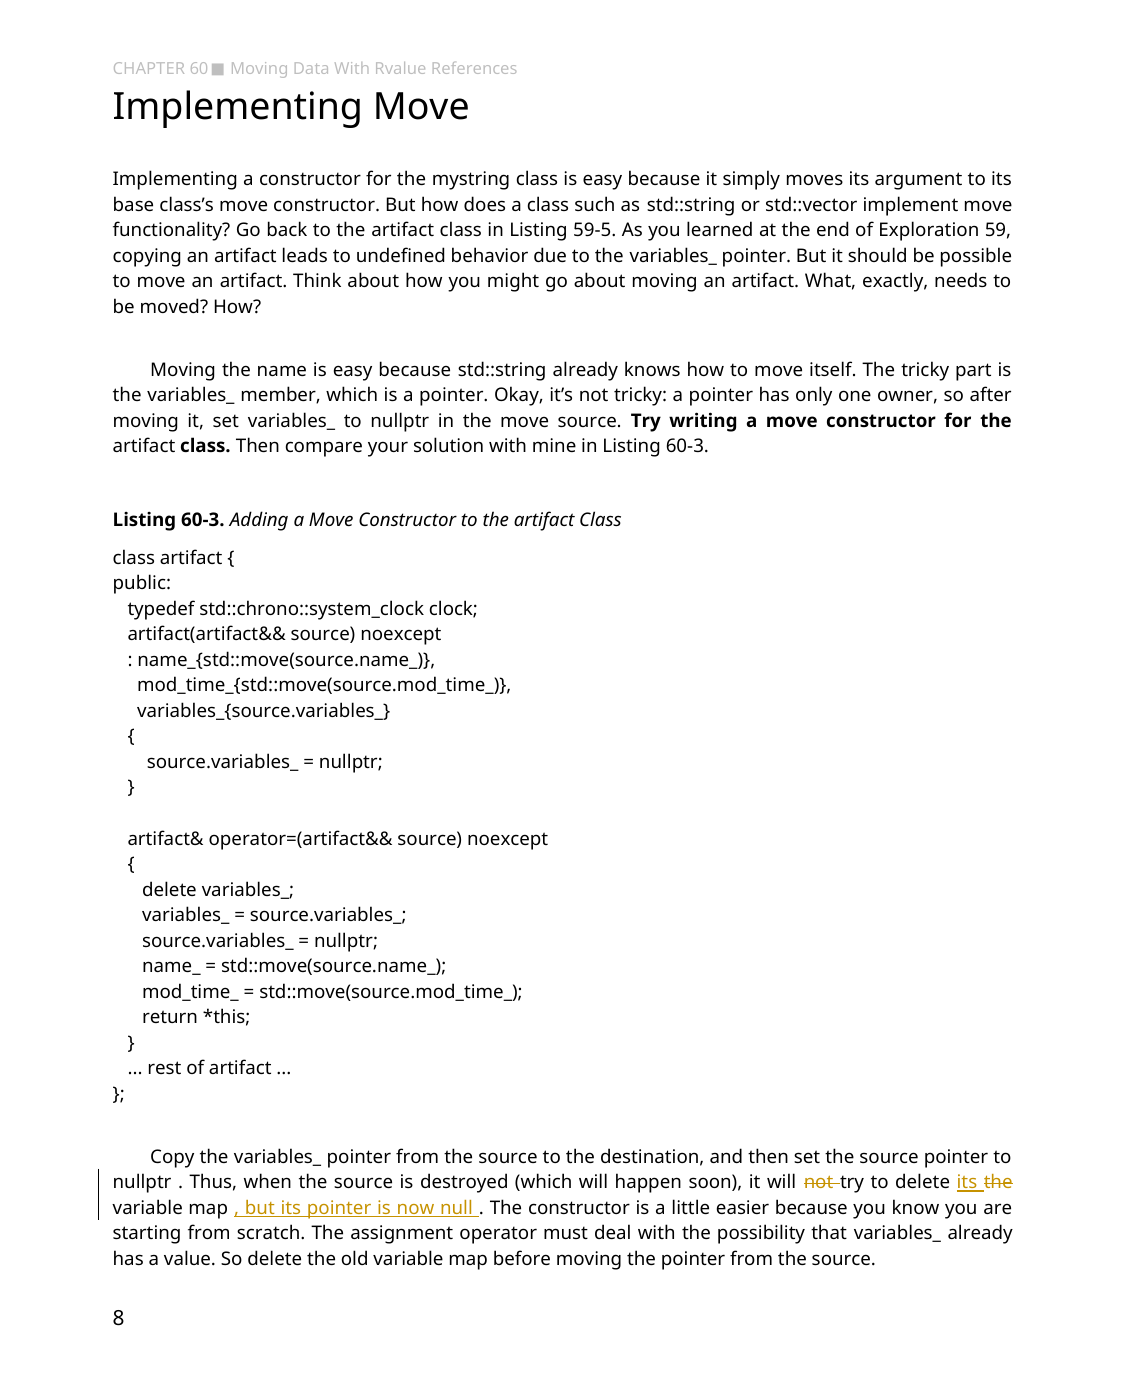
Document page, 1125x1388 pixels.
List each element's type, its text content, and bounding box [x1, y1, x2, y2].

text Implementing a constructor for the mystring class is easy because it simply moves its argument to its base class’s move constructor. But how does a class such as std::string or std::vector implement move functionality? Go back to the artifact class in Listing 59-5. As you learned at the end of Exploration 59, copying an artifact leads to undefined behavior due to the variables_ pointer. But it should be possible to move an artifact. Think about how you might go about moving an artifact. What, exactly, needs to be moved? How? [112, 165, 1012, 318]
text }; [112, 1080, 1012, 1106]
text } [112, 1029, 1012, 1054]
text mod_time_ = std::move(source.mod_time_); [112, 978, 1012, 1003]
text artifact(artifact&& source) noexcept [112, 621, 1012, 646]
text public: [112, 569, 1012, 595]
text return *this; [112, 1003, 1012, 1029]
text Moving the name is easy because std::string already knows how to move itself. The tricky part is the variables_ member, which is a pointer. Okay, it’s not tricky: a pointer has only one owner, so after moving it, set variables_ to nullptr in the move source. Try writing a move constructor for the artifact class. Then compare your solution with mine in Listing 60-3. [112, 356, 1012, 458]
text source.variables_ = nullptr; [112, 927, 1012, 952]
text mod_time_{std::move(source.mod_time_)}, [112, 672, 1012, 697]
text Copy the variables_ pointer from the source to the destination, and then set the source pointer to nullptr . Thus, when the source is destroyed (which will happen soon), it will try to delete its variable map , but its pointer is now null . The constructor is a little easier because you know you are starting from scratch. The assignment operator must deal with the possibility that variables_ already has a value. So delete the old variable map before moving the pointer from the source. [112, 1143, 1012, 1271]
text class artifact { [112, 544, 1012, 569]
text variables_{source.variables_} [112, 697, 1012, 723]
text { [112, 723, 1012, 748]
text variables_ = source.variables_; [112, 901, 1012, 927]
text delete variables_; [112, 876, 1012, 901]
subtitle Implementing Move [112, 79, 1012, 130]
text Listing 60-3. Adding a Move Constructor to the artifact Class [112, 506, 1012, 532]
text } [112, 774, 1012, 799]
text artifact& operator=(artifact&& source) noexcept [112, 825, 1012, 850]
text ... rest of artifact ... [112, 1054, 1012, 1080]
text : name_{std::move(source.name_)}, [112, 646, 1012, 672]
text typedef std::chrono::system_clock clock; [112, 595, 1012, 621]
text source.variables_ = nullptr; [112, 748, 1012, 774]
text { [112, 850, 1012, 876]
text name_ = std::move(source.name_); [112, 952, 1012, 978]
